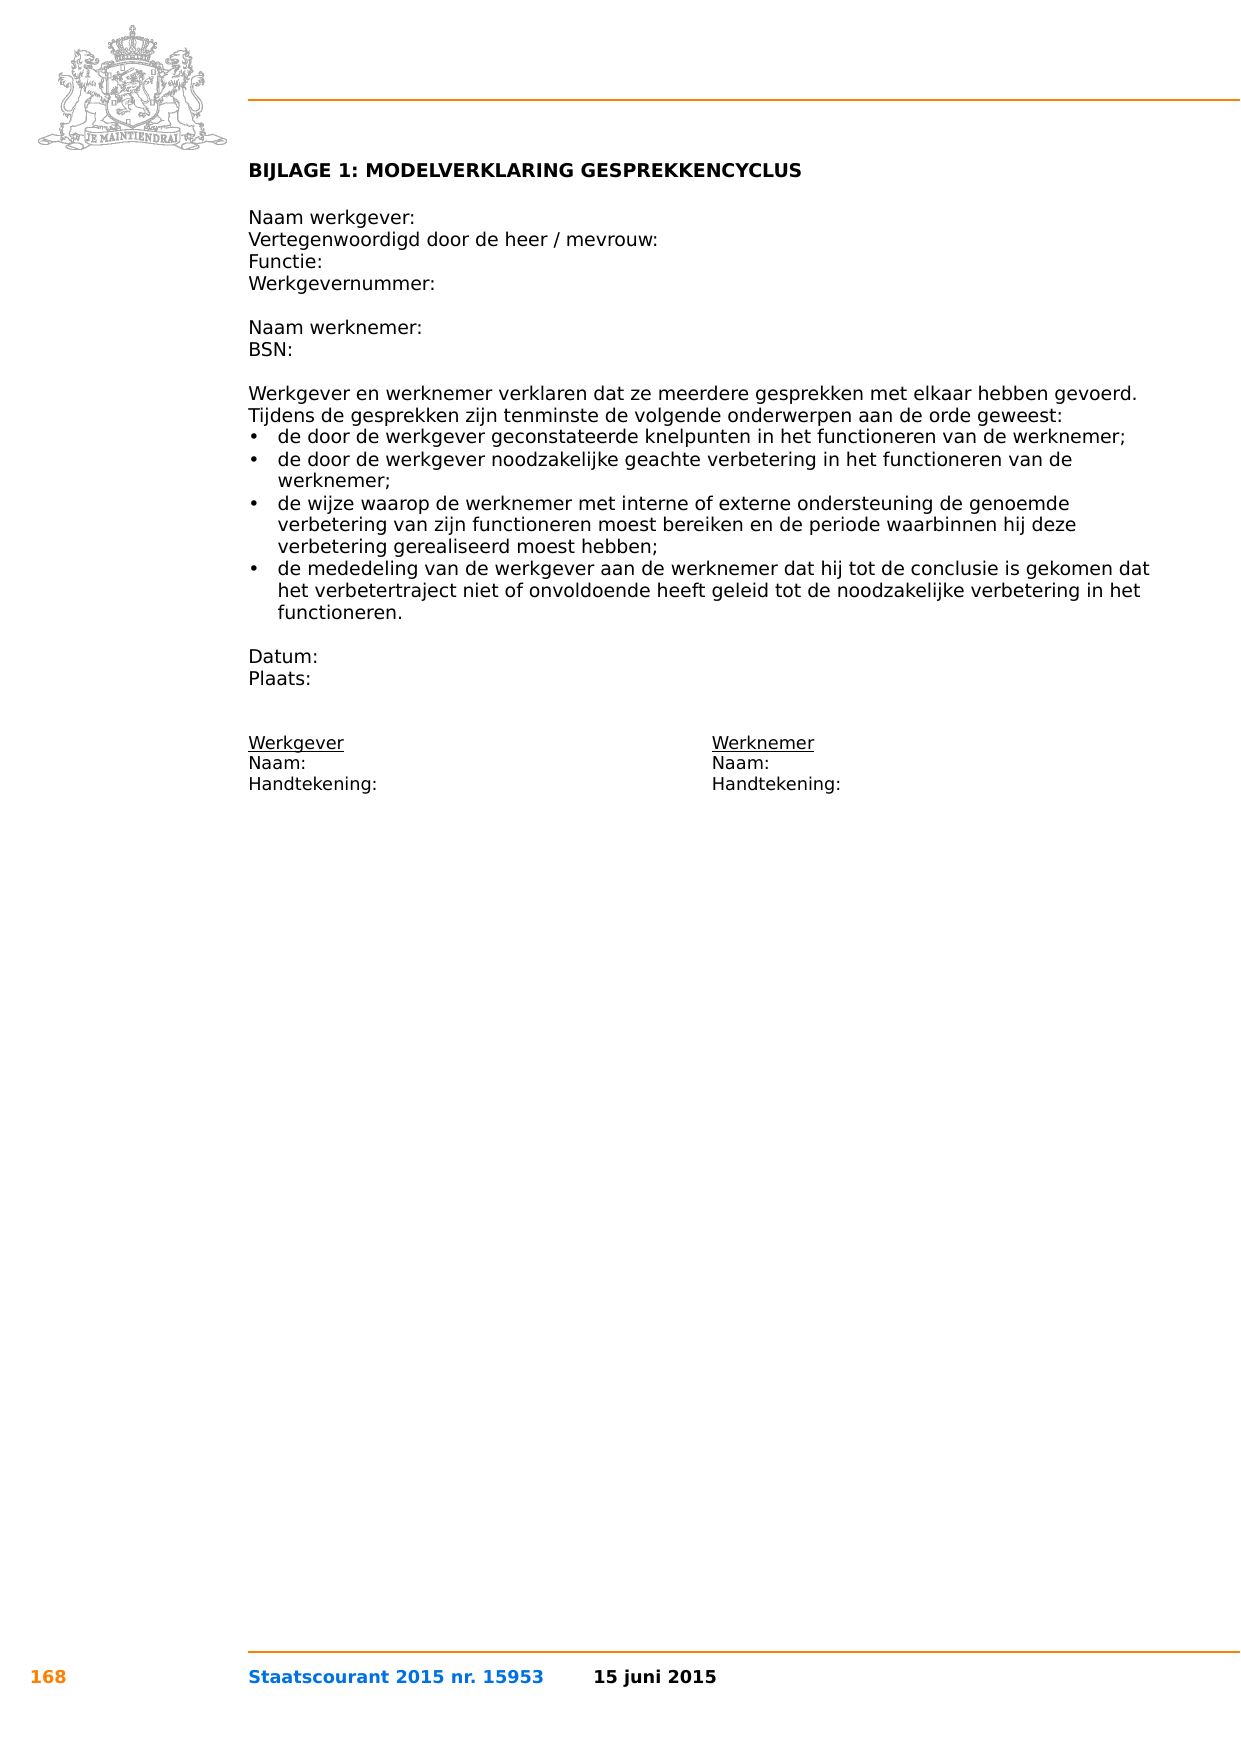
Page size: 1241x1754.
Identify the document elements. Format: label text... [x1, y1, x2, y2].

text Datum: [248, 646, 1163, 668]
table_cell Naam: [706, 753, 1163, 774]
text Tijdens de gesprekken zijn tenminste de volgende onderwerpen aan de orde geweest: [248, 404, 1163, 426]
table_cell Handtekening: [248, 774, 706, 794]
table_cell Werkgever [248, 733, 706, 753]
text • de door de werkgever geconstateerde knelpunten in het functioneren van de werknemer; [248, 426, 1163, 448]
text Werkgever en werknemer verklaren dat ze meerdere gesprekken met elkaar hebben gevoerd. [248, 382, 1163, 404]
table_header [706, 712, 1163, 733]
text Vertegenwoordigd door de heer / mevrouw: [248, 229, 1163, 251]
text Plaats: [248, 668, 1163, 690]
table_cell Handtekening: [706, 774, 1163, 794]
table_header [248, 712, 706, 733]
text Werkgevernummer: [248, 273, 1163, 295]
text • de wijze waarop de werknemer met interne of externe ondersteuning de genoemde verbetering van zijn functioneren moest bereiken en de periode waarbinnen hij deze verbetering gerealiseerd moest hebben; [248, 492, 1163, 558]
text • de door de werkgever noodzakelijke geachte verbetering in het functioneren van de werknemer; [248, 448, 1163, 492]
picture [38, 25, 227, 150]
text Naam werknemer: [248, 317, 1163, 339]
text BSN: [248, 339, 1163, 361]
table_cell Werknemer [706, 733, 1163, 753]
text Functie: [248, 251, 1163, 273]
text • de mededeling van de werkgever aan de werknemer dat hij tot de conclusie is gekomen dat het verbetertraject niet of onvoldoende heeft geleid tot de noodzakelijke verbetering in het functioneren. [248, 558, 1163, 624]
table_cell Naam: [248, 753, 706, 774]
subtitle BIJLAGE 1: MODELVERKLARING GESPREKKENCYCLUS [248, 160, 1163, 182]
text Naam werkgever: [248, 207, 1163, 229]
